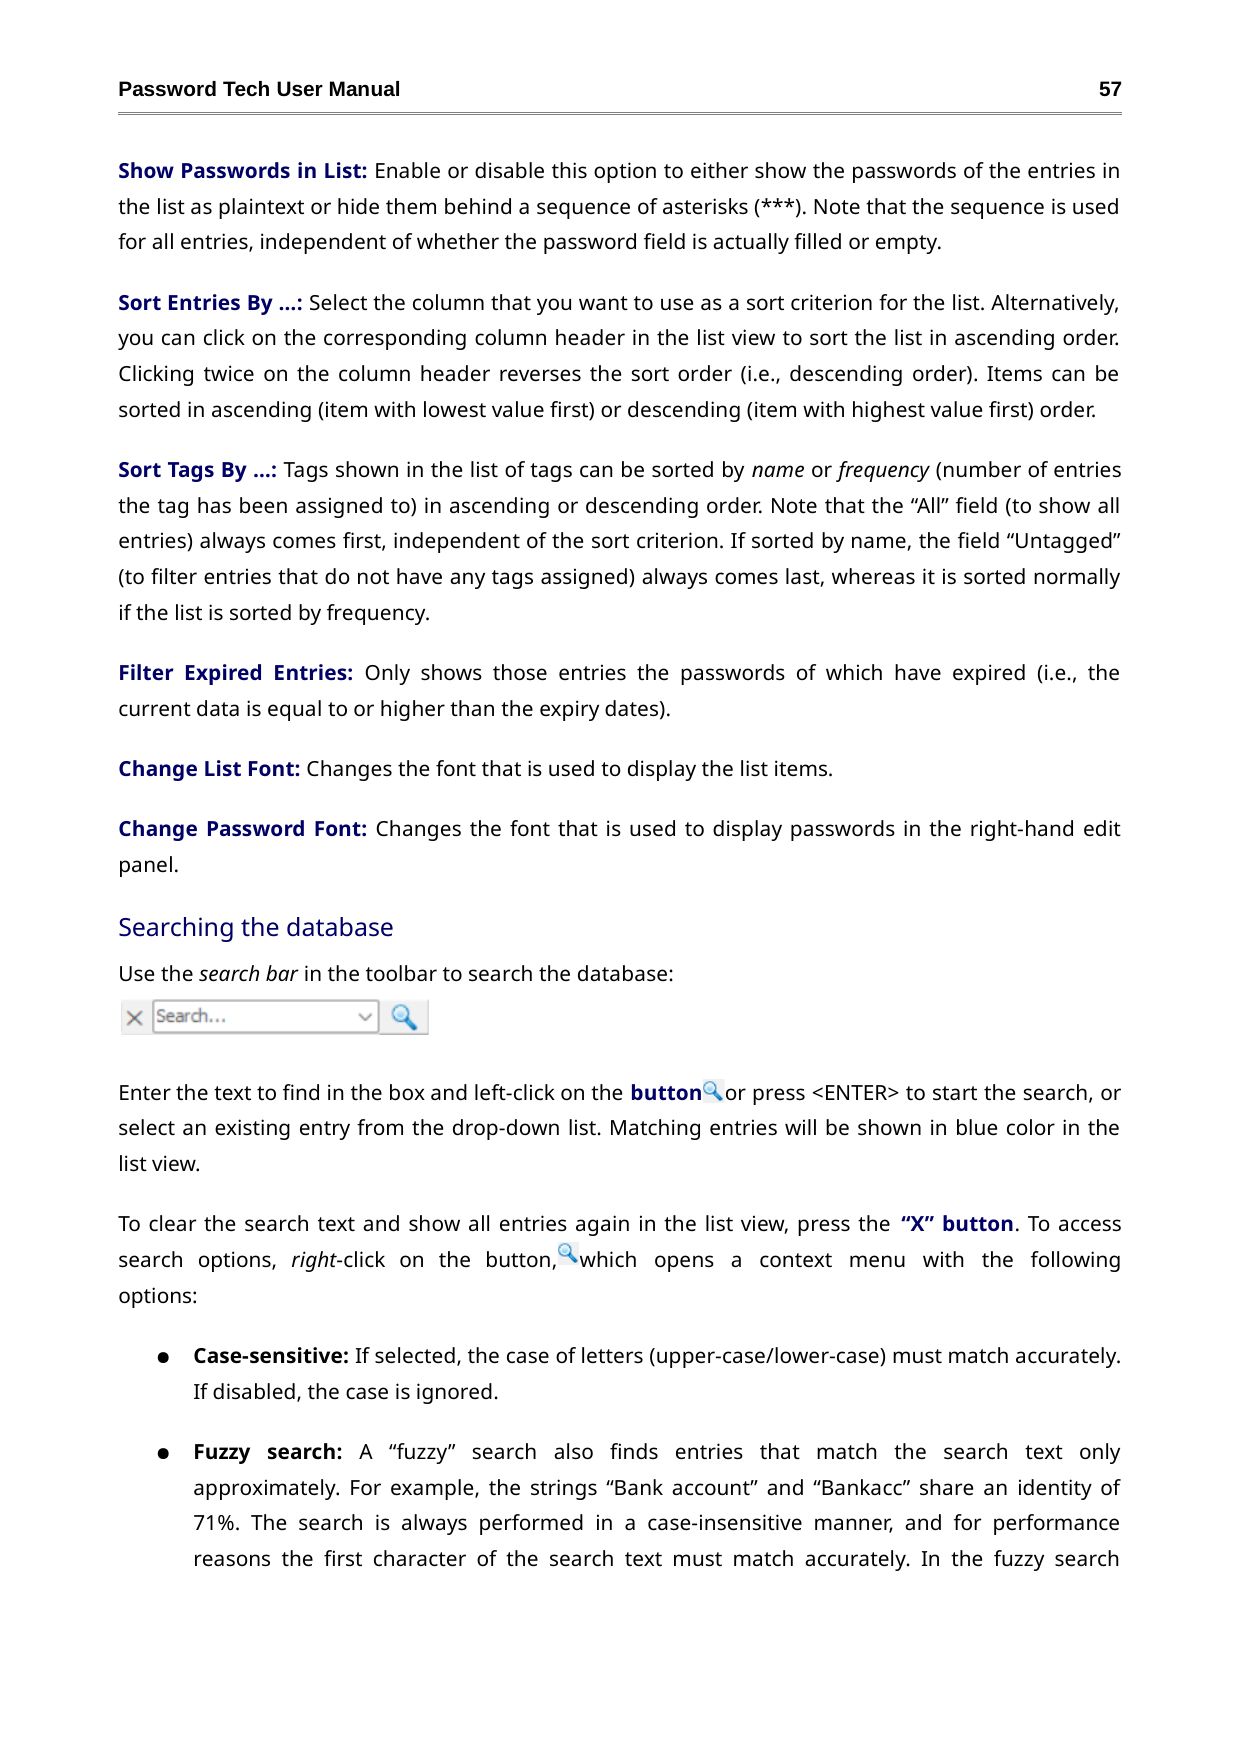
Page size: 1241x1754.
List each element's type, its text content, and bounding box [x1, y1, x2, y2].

text Change Password Font: Changes the font that is used to display passwords in the right-hand edit panel. [118, 814, 1122, 878]
picture [557, 1242, 580, 1265]
picture [702, 1079, 725, 1103]
list Case-sensitive: If selected, the case of letters (upper-case/lower-case) must match accurately. If disabled, the case is ignored. [156, 1341, 1122, 1405]
text Change List Font: Changes the font that is used to display the list items. [118, 754, 1122, 782]
text Sort Tags By …: Tags shown in the list of tags can be sorted by name or frequency (number of entries the tag has been assigned to) in ascending or descending order. Note that the “All” field (to show all entries) always comes first, independent of the sort criterion. If sorted by name, the field “Untagged” (to filter entries that do not have any tags assigned) always comes last, whereas it is sorted normally if the list is sorted by frequency. [118, 455, 1122, 626]
text Sort Entries By …: Select the column that you want to use as a sort criterion for the list. Alternatively, you can click on the corresponding column header in the list view to sort the list in ascending order. Clicking twice on the column header reverses the sort order (i.e., descending order). Items can be sorted in ascending (item with lowest value first) or descending (item with highest value first) order. [118, 288, 1122, 423]
list Fuzzy search: A “fuzzy” search also finds entries that match the search text only approximately. For example, the strings “Bank account” and “Bankacc” share an identity of 71%. The search is always performed in a case-insensitive manner, and for performance reasons the first character of the search text must match accurately. In the fuzzy search [156, 1437, 1122, 1572]
picture [121, 998, 429, 1035]
text Show Passwords in List: Enable or disable this option to either show the passwords of the entries in the list as plaintext or hide them behind a sequence of asterisks (***). Note that the sequence is used for all entries, independent of whether the password field is actually filled or empty. [118, 156, 1122, 256]
text Use the search bar in the toolbar to search the database: [118, 959, 1122, 988]
text To clear the search text and show all entries again in the list view, press the “X” button. To access search options, right-click on the button, which opens a context menu with the following options: [118, 1209, 1122, 1309]
text Enter the text to find in the box and left-click on the button or press <ENTER> to start the search, or select an existing entry from the drop-down list. Matching entries will be shown in blue color in the list view. [118, 1078, 1122, 1177]
subtitle Searching the database [118, 910, 1122, 944]
text Filter Expired Entries: Only shows those entries the passwords of which have expired (i.e., the current data is equal to or higher than the expiry dates). [118, 658, 1122, 722]
